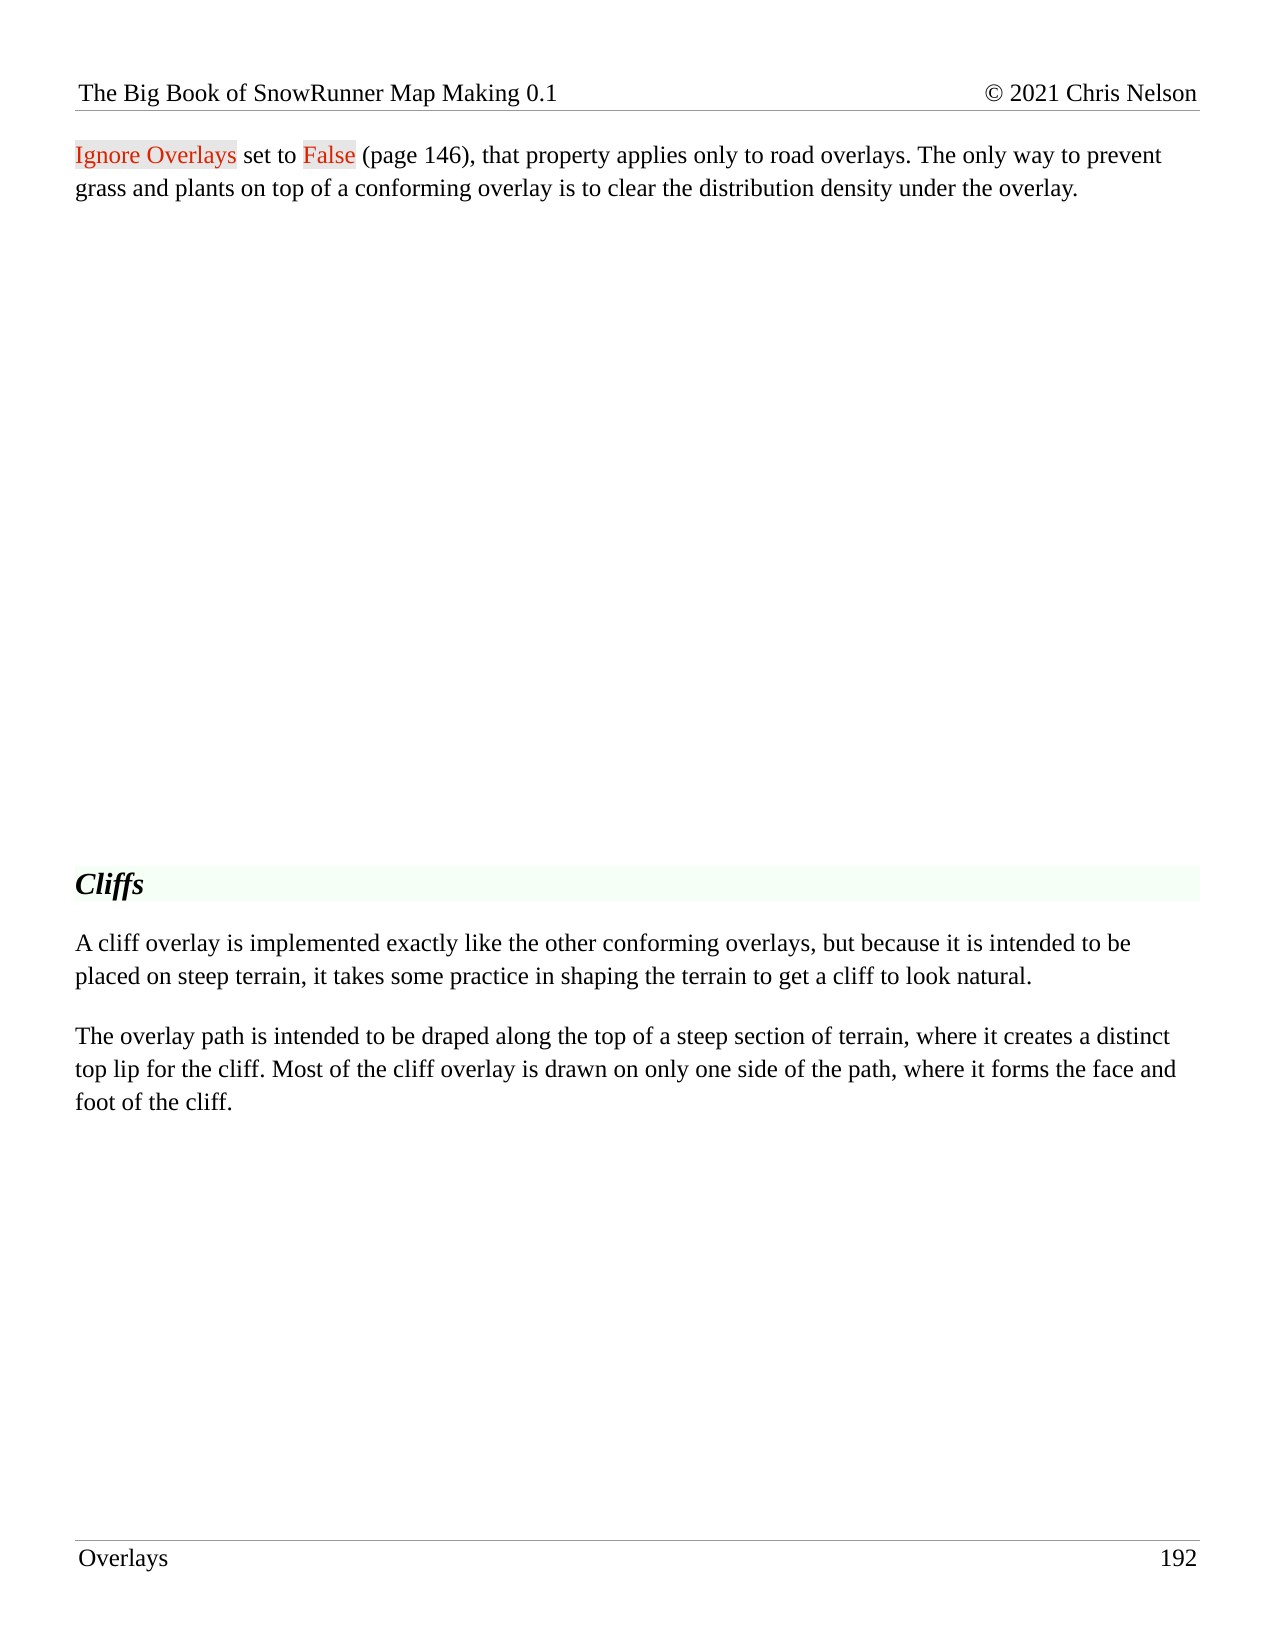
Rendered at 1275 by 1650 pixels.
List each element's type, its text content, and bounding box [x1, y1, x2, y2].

text The overlay path is intended to be draped along the top of a steep section of terrain, where it creates a distinct top lip for the cliff. Most of the cliff overlay is drawn on only one side of the path, where it forms the face and foot of the cliff. [75, 1021, 1200, 1116]
text Ignore Overlays set to False (page 146), that property applies only to road overlays. The only way to prevent grass and plants on top of a conforming overlay is to clear the distribution density under the overlay. [75, 140, 1200, 202]
subtitle Cliffs [75, 866, 1200, 901]
text A cliff overlay is implemented exactly like the other conforming overlays, but because it is intended to be placed on steep terrain, it takes some practice in shaping the terrain to get a cliff to look natural. [75, 928, 1200, 990]
